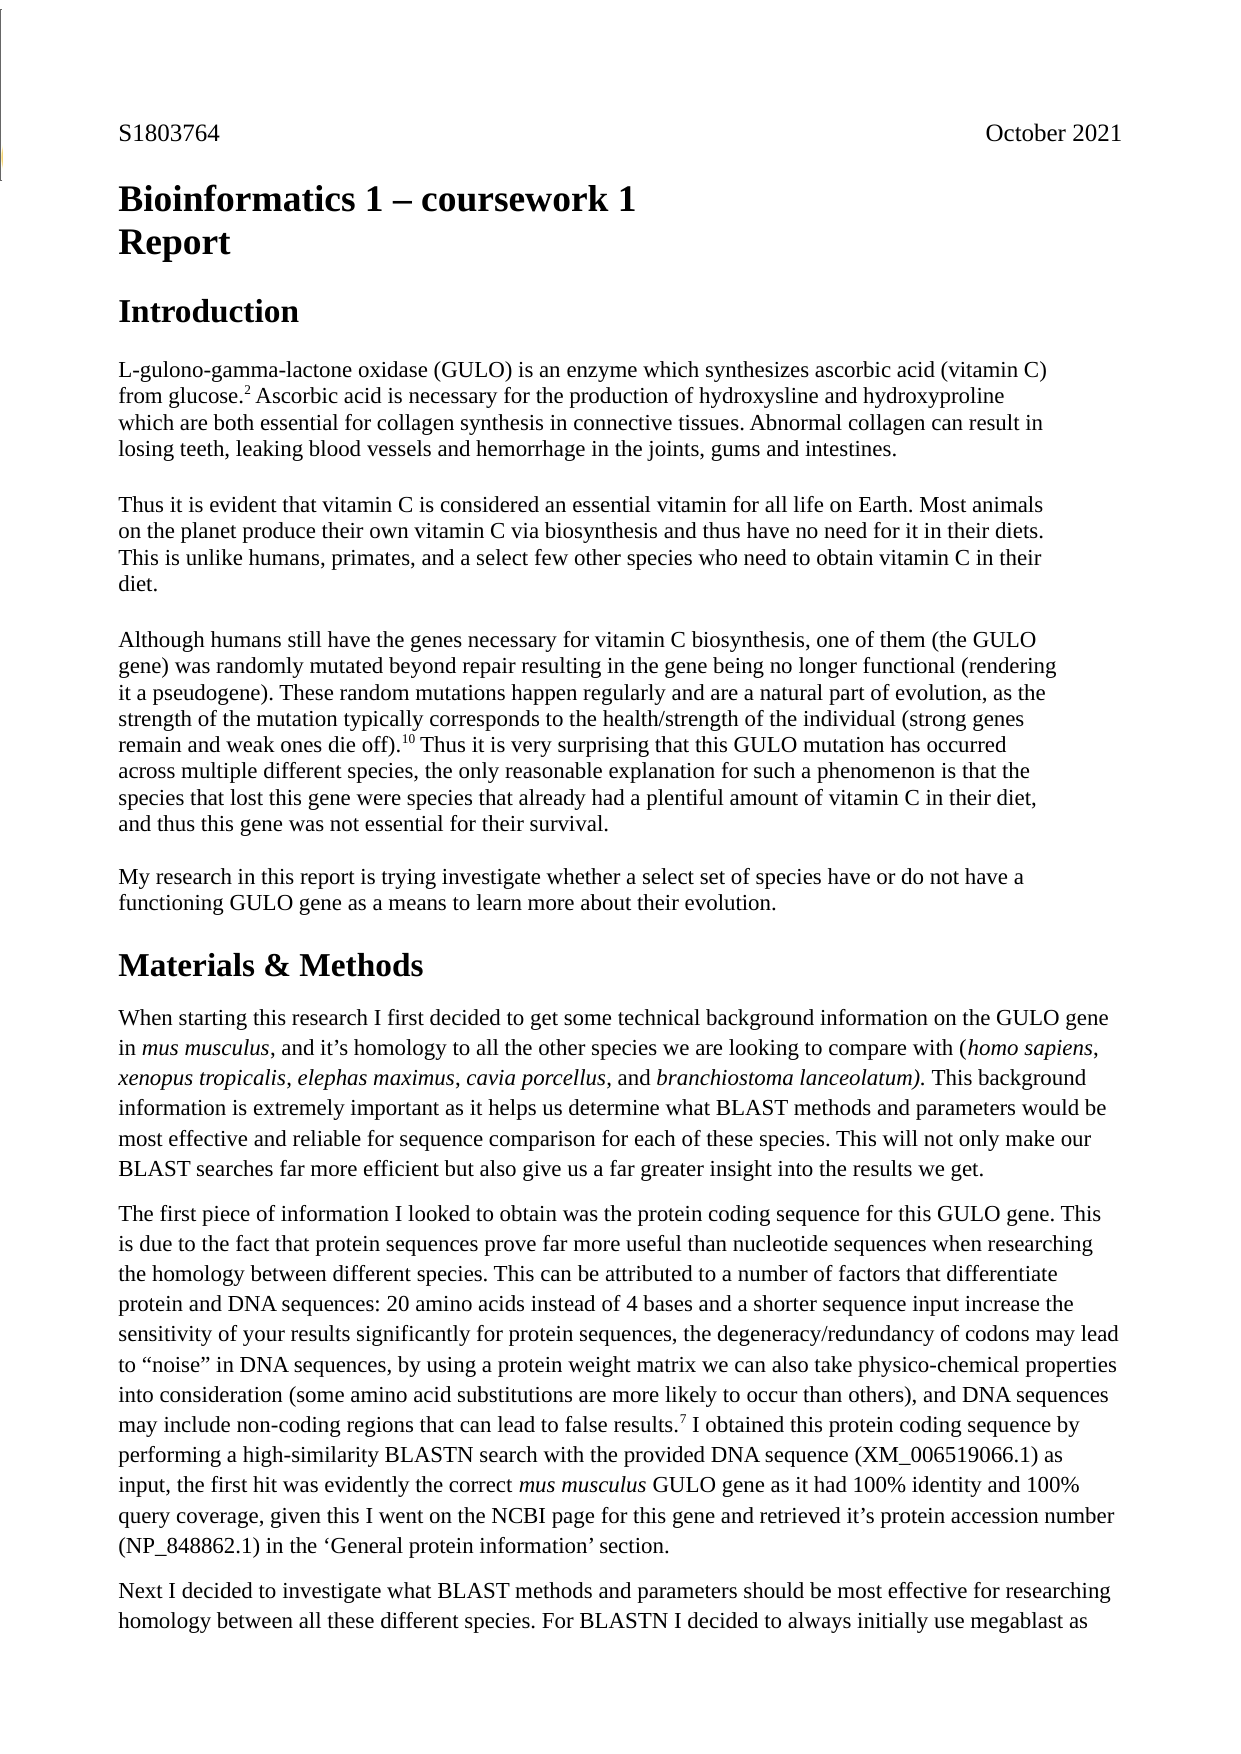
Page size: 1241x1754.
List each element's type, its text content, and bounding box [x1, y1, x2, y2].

text Bioinformatics 1 – coursework 1 Report [118, 176, 1122, 291]
text Materials & Methods [118, 945, 1122, 983]
text Introduction [118, 291, 1122, 330]
text When starting this research I first decided to get some technical background information on the GULO gene in mus musculus, and it’s homology to all the other species we are looking to compare with (homo sapiens, xenopus tropicalis, elephas maximus, cavia porcellus, and branchiostoma lanceolatum). This background information is extremely important as it helps us determine what BLAST methods and parameters would be most effective and reliable for sequence comparison for each of these species. This will not only make our BLAST searches far more efficient but also give us a far greater insight into the results we get. [118, 1004, 1122, 1181]
text Although humans still have the genes necessary for vitamin C biosynthesis, one of them (the GULO gene) was randomly mutated beyond repair resulting in the gene being no longer functional (rendering it a pseudogene). These random mutations happen regularly and are a natural part of evolution, as the strength of the mutation typically corresponds to the health/strength of the individual (strong genes remain and weak ones die off).10 Thus it is very surprising that this GULO mutation has occurred across multiple different species, the only reasonable explanation for such a phenomenon is that the species that lost this gene were species that already had a plentiful amount of vitamin C in their diet, and thus this gene was not essential for their survival. My research in this report is trying investigate whether a select set of species have or do not have a functioning GULO gene as a means to learn more about their evolution. [118, 626, 1063, 916]
text L-gulono-gamma-lactone oxidase (GULO) is an enzyme which synthesizes ascorbic acid (vitamin C) from glucose.2 Ascorbic acid is necessary for the production of hydroxysline and hydroxyproline which are both essential for collagen synthesis in connective tissues. Abnormal collagen can result in losing teeth, leaking blood vessels and hemorrhage in the joints, gums and intestines. [118, 330, 1063, 461]
text The first piece of information I looked to obtain was the protein coding sequence for this GULO gene. This is due to the fact that protein sequences prove far more useful than nucleotide sequences when researching the homology between different species. This can be attributed to a number of factors that differentiate protein and DNA sequences: 20 amino acids instead of 4 bases and a shorter sequence input increase the sensitivity of your results significantly for protein sequences, the degeneracy/redundancy of codons may lead to “noise” in DNA sequences, by using a protein weight matrix we can also take physico-chemical properties into consideration (some amino acid substitutions are more likely to occur than others), and DNA sequences may include non-coding regions that can lead to false results.7 I obtained this protein coding sequence by performing a high-similarity BLASTN search with the provided DNA sequence (XM_006519066.1) as input, the first hit was evidently the correct mus musculus GULO gene as it had 100% identity and 100% query coverage, given this I went on the NCBI page for this gene and retrieved it’s protein accession number (NP_848862.1) in the ‘General protein information’ section. [118, 1200, 1122, 1558]
text Thus it is evident that vitamin C is considered an essential vitamin for all life on Earth. Most animals on the planet produce their own vitamin C via biosynthesis and thus have no need for it in their diets. This is unlike humans, primates, and a select few other species who need to obtain vitamin C in their diet. [118, 491, 1063, 596]
text Next I decided to investigate what BLAST methods and parameters should be most effective for researching homology between all these different species. For BLASTN I decided to always initially use megablast as [118, 1577, 1122, 1633]
